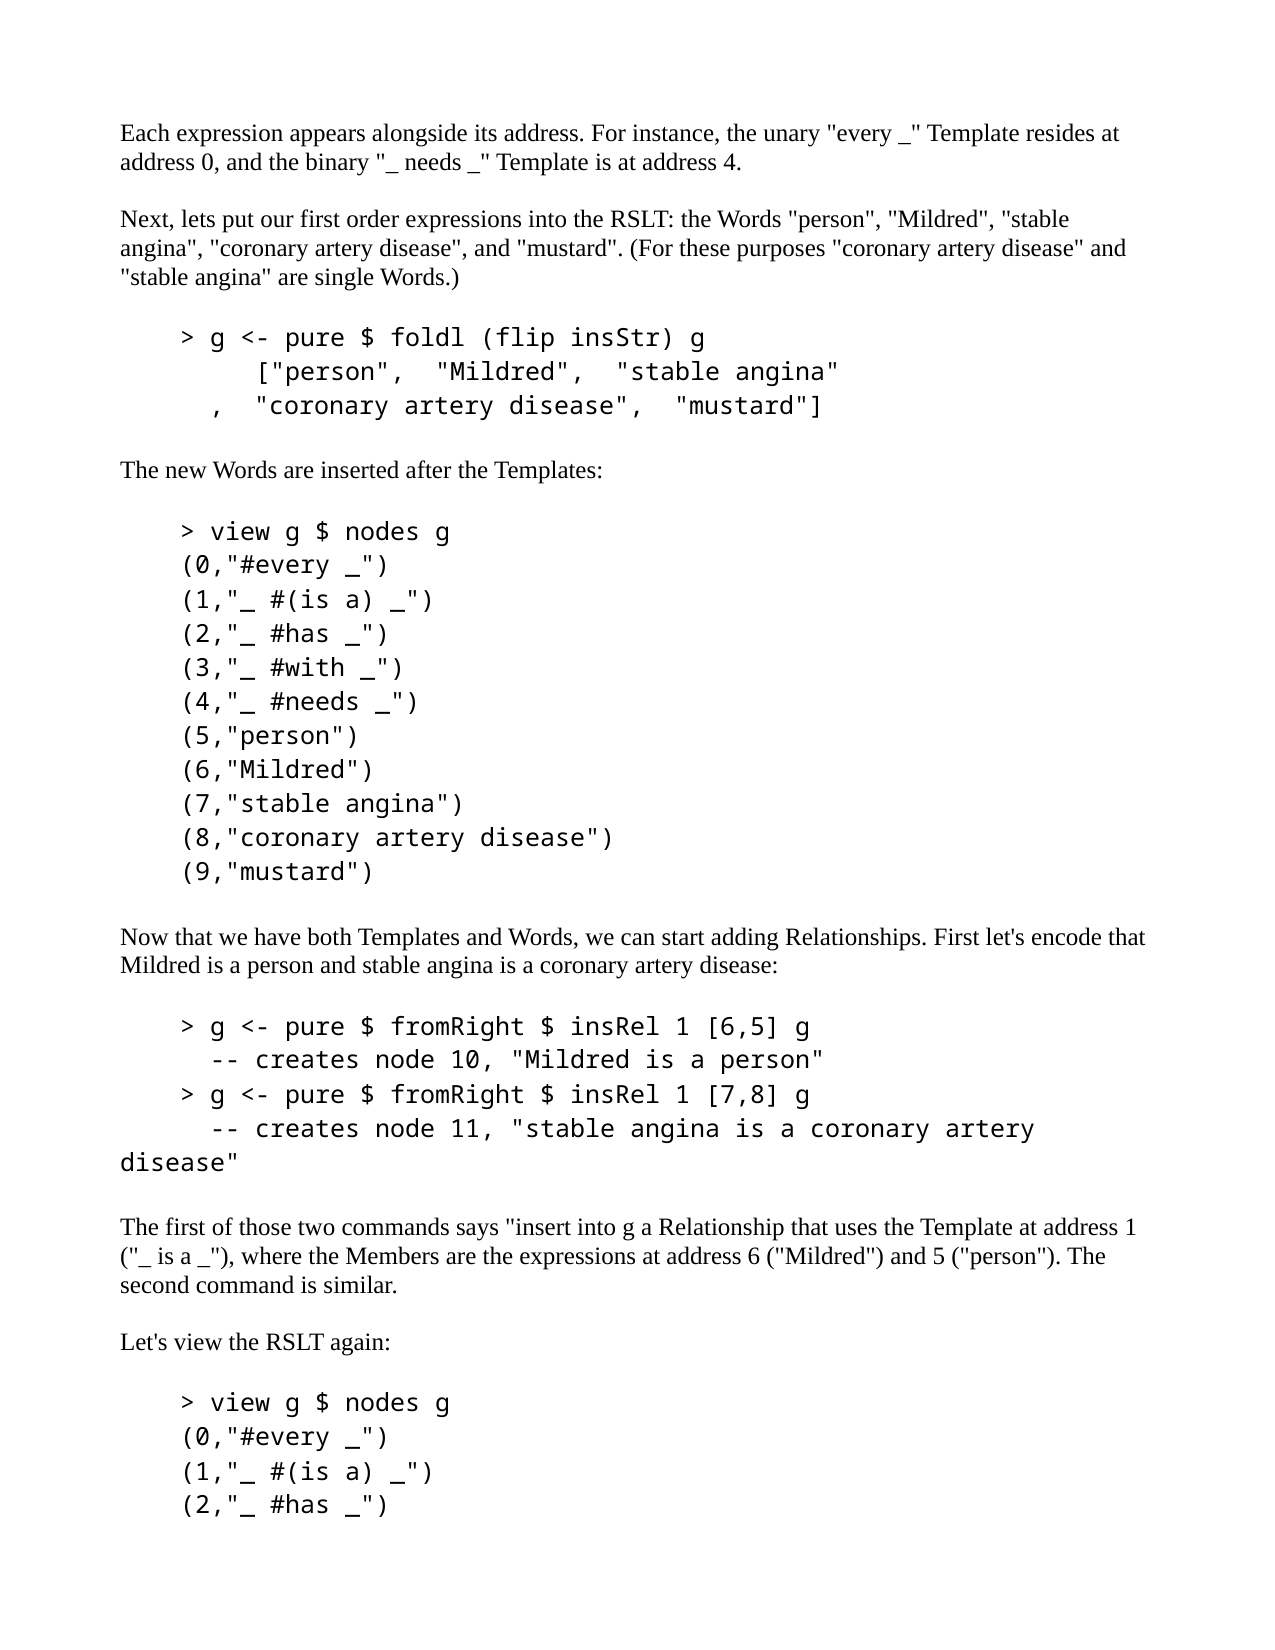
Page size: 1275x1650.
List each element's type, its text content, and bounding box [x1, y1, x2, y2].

text (8,"coronary artery disease") [120, 820, 1155, 854]
text > g <- pure $ foldl (flip insStr) g [120, 319, 1155, 353]
text > view g $ nodes g [120, 1385, 1155, 1419]
text (9,"mustard") [120, 854, 1155, 888]
text (3,"_ #with _") [120, 649, 1155, 683]
text (1,"_ #(is a) _") [120, 581, 1155, 615]
text Each expression appears alongside its address. For instance, the unary "every _" Template resides at address 0, and the binary "_ needs _" Template is at address 4. [120, 118, 1155, 176]
text The first of those two commands says "insert into g a Relationship that uses the Template at address 1 ("_ is a _"), where the Members are the expressions at address 6 ("Mildred") and 5 ("person"). The second command is similar. [120, 1212, 1155, 1299]
text , "coronary artery disease", "mustard"] [120, 387, 1155, 422]
text (5,"person") [120, 717, 1155, 752]
text ["person", "Mildred", "stable angina" [120, 353, 1155, 387]
text Let's view the RSLT again: [120, 1327, 1155, 1356]
text (2,"_ #has _") [120, 1487, 1155, 1521]
text > g <- pure $ fromRight $ insRel 1 [7,8] g [120, 1076, 1155, 1110]
text > view g $ nodes g [120, 513, 1155, 547]
text -- creates node 11, "stable angina is a coronary artery disease" [120, 1110, 1155, 1178]
text (7,"stable angina") [120, 786, 1155, 820]
text Now that we have both Templates and Words, we can start adding Relationships. First let's encode that Mildred is a person and stable angina is a coronary artery disease: [120, 922, 1155, 979]
text (0,"#every _") [120, 547, 1155, 581]
text -- creates node 10, "Mildred is a person" [120, 1042, 1155, 1076]
text > g <- pure $ fromRight $ insRel 1 [6,5] g [120, 1008, 1155, 1042]
text (0,"#every _") [120, 1419, 1155, 1453]
text (4,"_ #needs _") [120, 683, 1155, 717]
text The new Words are inserted after the Templates: [120, 456, 1155, 484]
text (6,"Mildred") [120, 752, 1155, 786]
text Next, lets put our first order expressions into the RSLT: the Words "person", "Mildred", "stable angina", "coronary artery disease", and "mustard". (For these purposes "coronary artery disease" and "stable angina" are single Words.) [120, 204, 1155, 291]
text (2,"_ #has _") [120, 615, 1155, 649]
text (1,"_ #(is a) _") [120, 1453, 1155, 1487]
